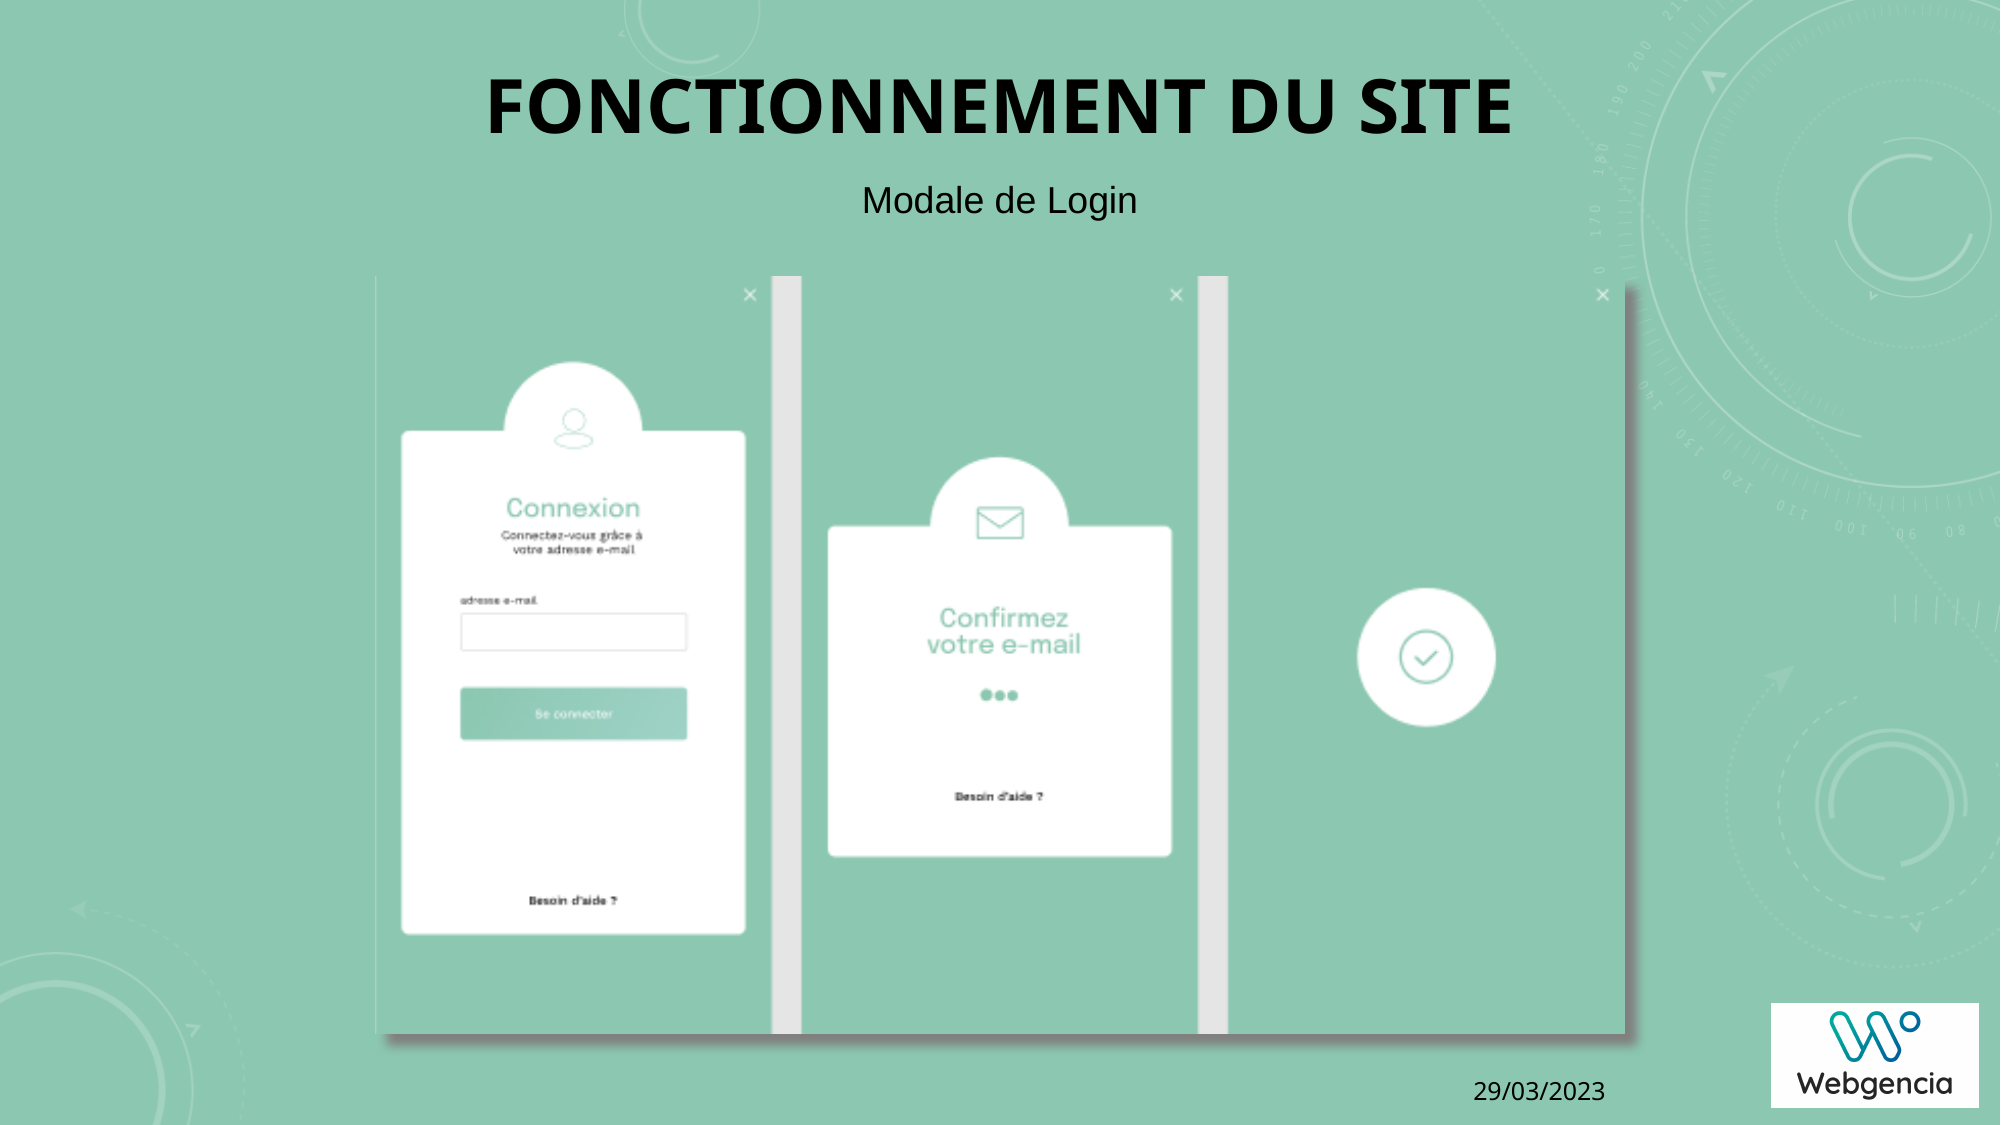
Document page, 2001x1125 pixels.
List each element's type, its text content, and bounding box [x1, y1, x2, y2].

text_box Modale de Login [675, 171, 1325, 229]
picture [0, 0, 2000, 1125]
title Fonctionnement du site [155, 35, 1845, 172]
text_box 29/03/2023 [1425, 1063, 1654, 1119]
